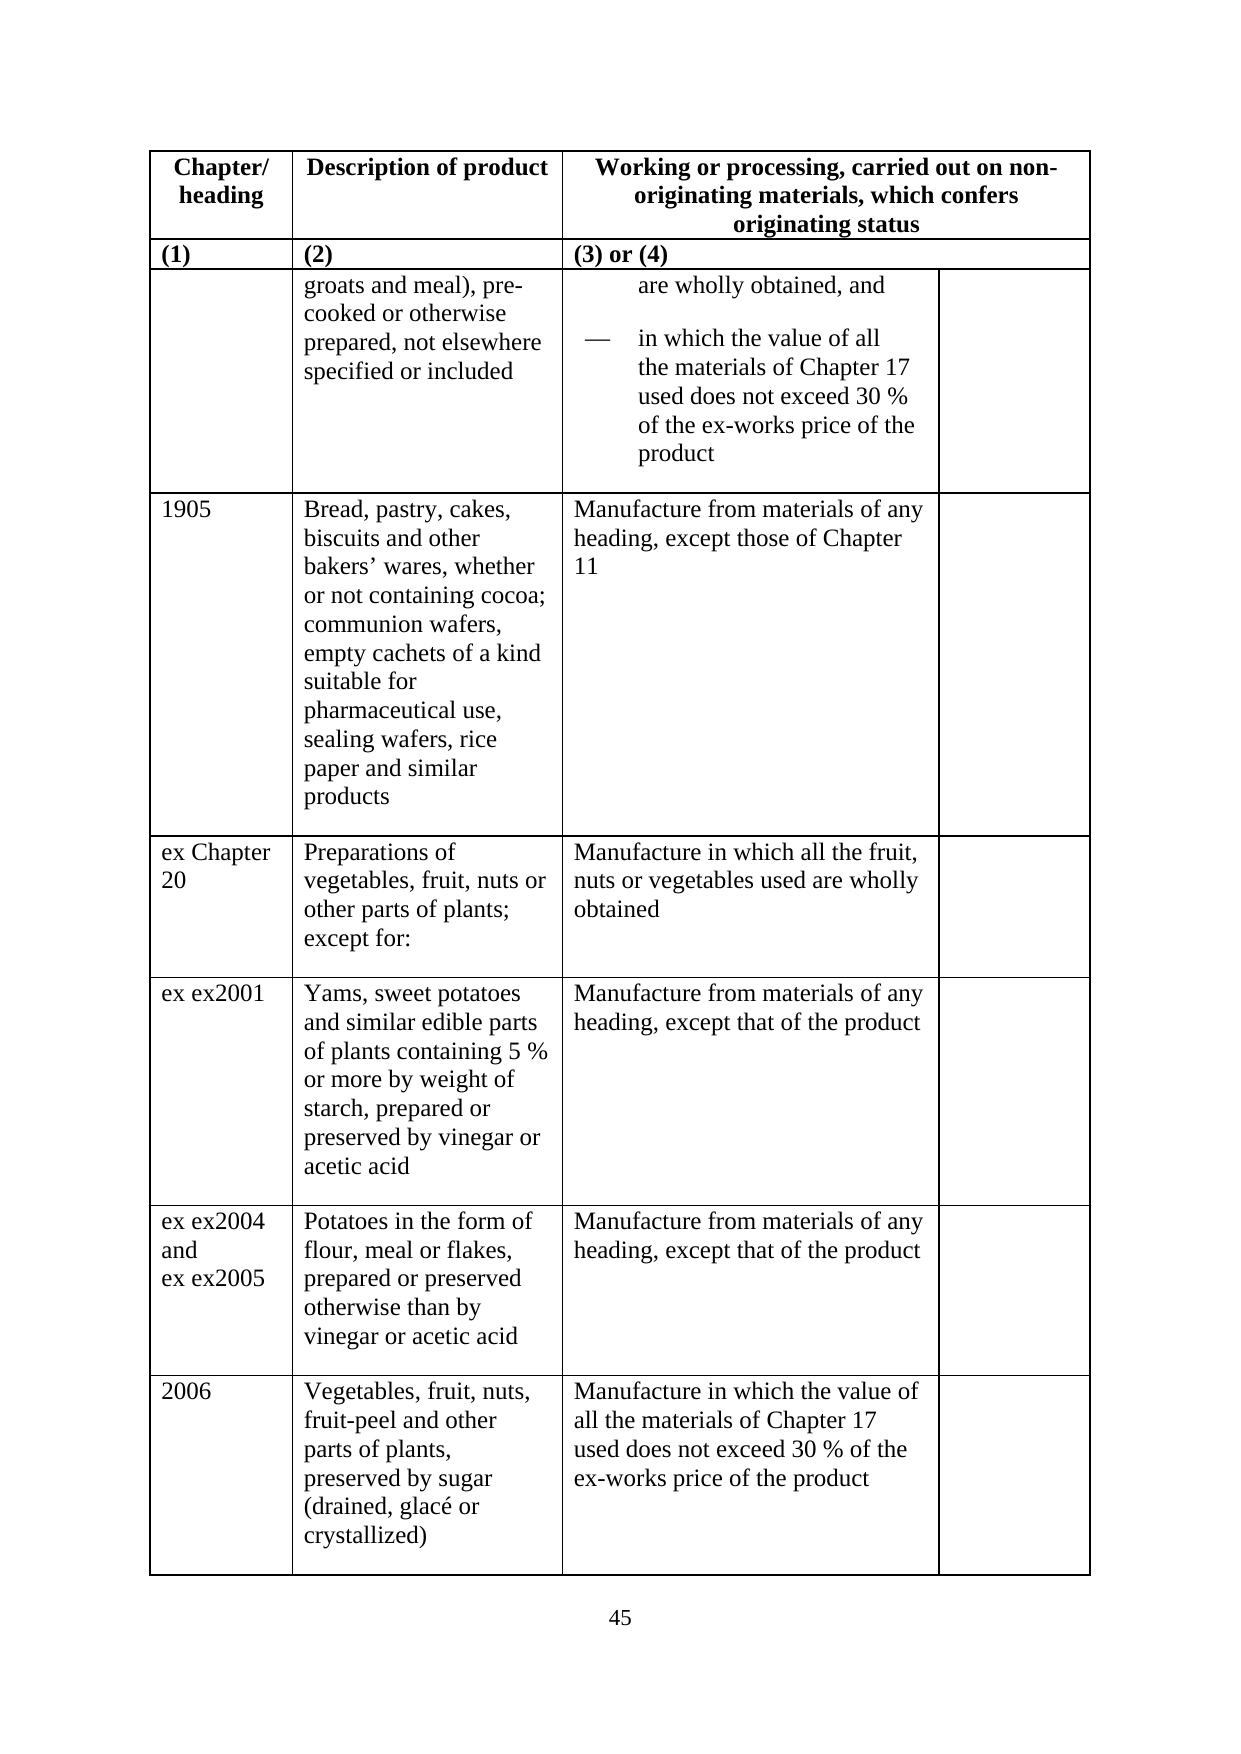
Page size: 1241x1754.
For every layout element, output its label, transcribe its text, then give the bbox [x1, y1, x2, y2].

table_header Description of product [293, 152, 562, 238]
table_cell Manufacture in which all the fruit, nuts or vegetables used are wholly obtained [563, 837, 938, 977]
table_cell [940, 1206, 1089, 1375]
table_cell are wholly obtained, and [627, 270, 928, 323]
table_cell ex Chapter 20 [151, 837, 292, 977]
table_cell Vegetables, fruit, nuts, fruit-peel and other parts of plants, preserved by sugar (drained, glacé or crystallized) [293, 1376, 562, 1574]
table_cell [940, 270, 1089, 492]
table_cell [574, 270, 627, 323]
table_cell Manufacture from materials of any heading, except that of the product [563, 978, 938, 1204]
table_cell [563, 270, 938, 492]
table_header Working or processing, carried out on non-originating materials, which confers originating status [563, 152, 1089, 238]
table_cell Yams, sweet potatoes and similar edible parts of plants containing 5 % or more by weight of starch, prepared or preserved by vinegar or acetic acid [293, 978, 562, 1204]
table_cell [940, 978, 1089, 1204]
table_cell ex ex2004 and ex ex2005 [151, 1206, 292, 1375]
table_cell [940, 1376, 1089, 1574]
table_cell [151, 270, 292, 492]
table_cell groats and meal), pre-cooked or otherwise prepared, not elsewhere specified or included [293, 270, 562, 492]
table_cell Manufacture from materials of any heading, except that of the product [563, 1206, 938, 1375]
table_cell Manufacture from materials of any heading, except those of Chapter 11 [563, 494, 938, 835]
table_cell [940, 494, 1089, 835]
table_cell [940, 837, 1089, 977]
table_cell 2006 [151, 1376, 292, 1574]
table_cell — [574, 324, 627, 492]
table_cell (1) [151, 240, 292, 268]
table_header Chapter/ heading [151, 152, 292, 238]
table_cell (3) or (4) [563, 240, 1089, 268]
table_cell 1905 [151, 494, 292, 835]
table_cell Bread, pastry, cakes, biscuits and other bakers’ wares, whether or not containing cocoa; communion wafers, empty cachets of a kind suitable for pharmaceutical use, sealing wafers, rice paper and similar products [293, 494, 562, 835]
table_cell Manufacture in which the value of all the materials of Chapter 17 used does not exceed 30 % of the ex-works price of the product [563, 1376, 938, 1574]
table_cell (2) [293, 240, 562, 268]
table_cell Preparations of vegetables, fruit, nuts or other parts of plants; except for: [293, 837, 562, 977]
table_cell ex ex2001 [151, 978, 292, 1204]
table_cell in which the value of all the materials of Chapter 17 used does not exceed 30 % of the ex-works price of the product [627, 324, 928, 492]
table_cell Potatoes in the form of flour, meal or flakes, prepared or preserved otherwise than by vinegar or acetic acid [293, 1206, 562, 1375]
